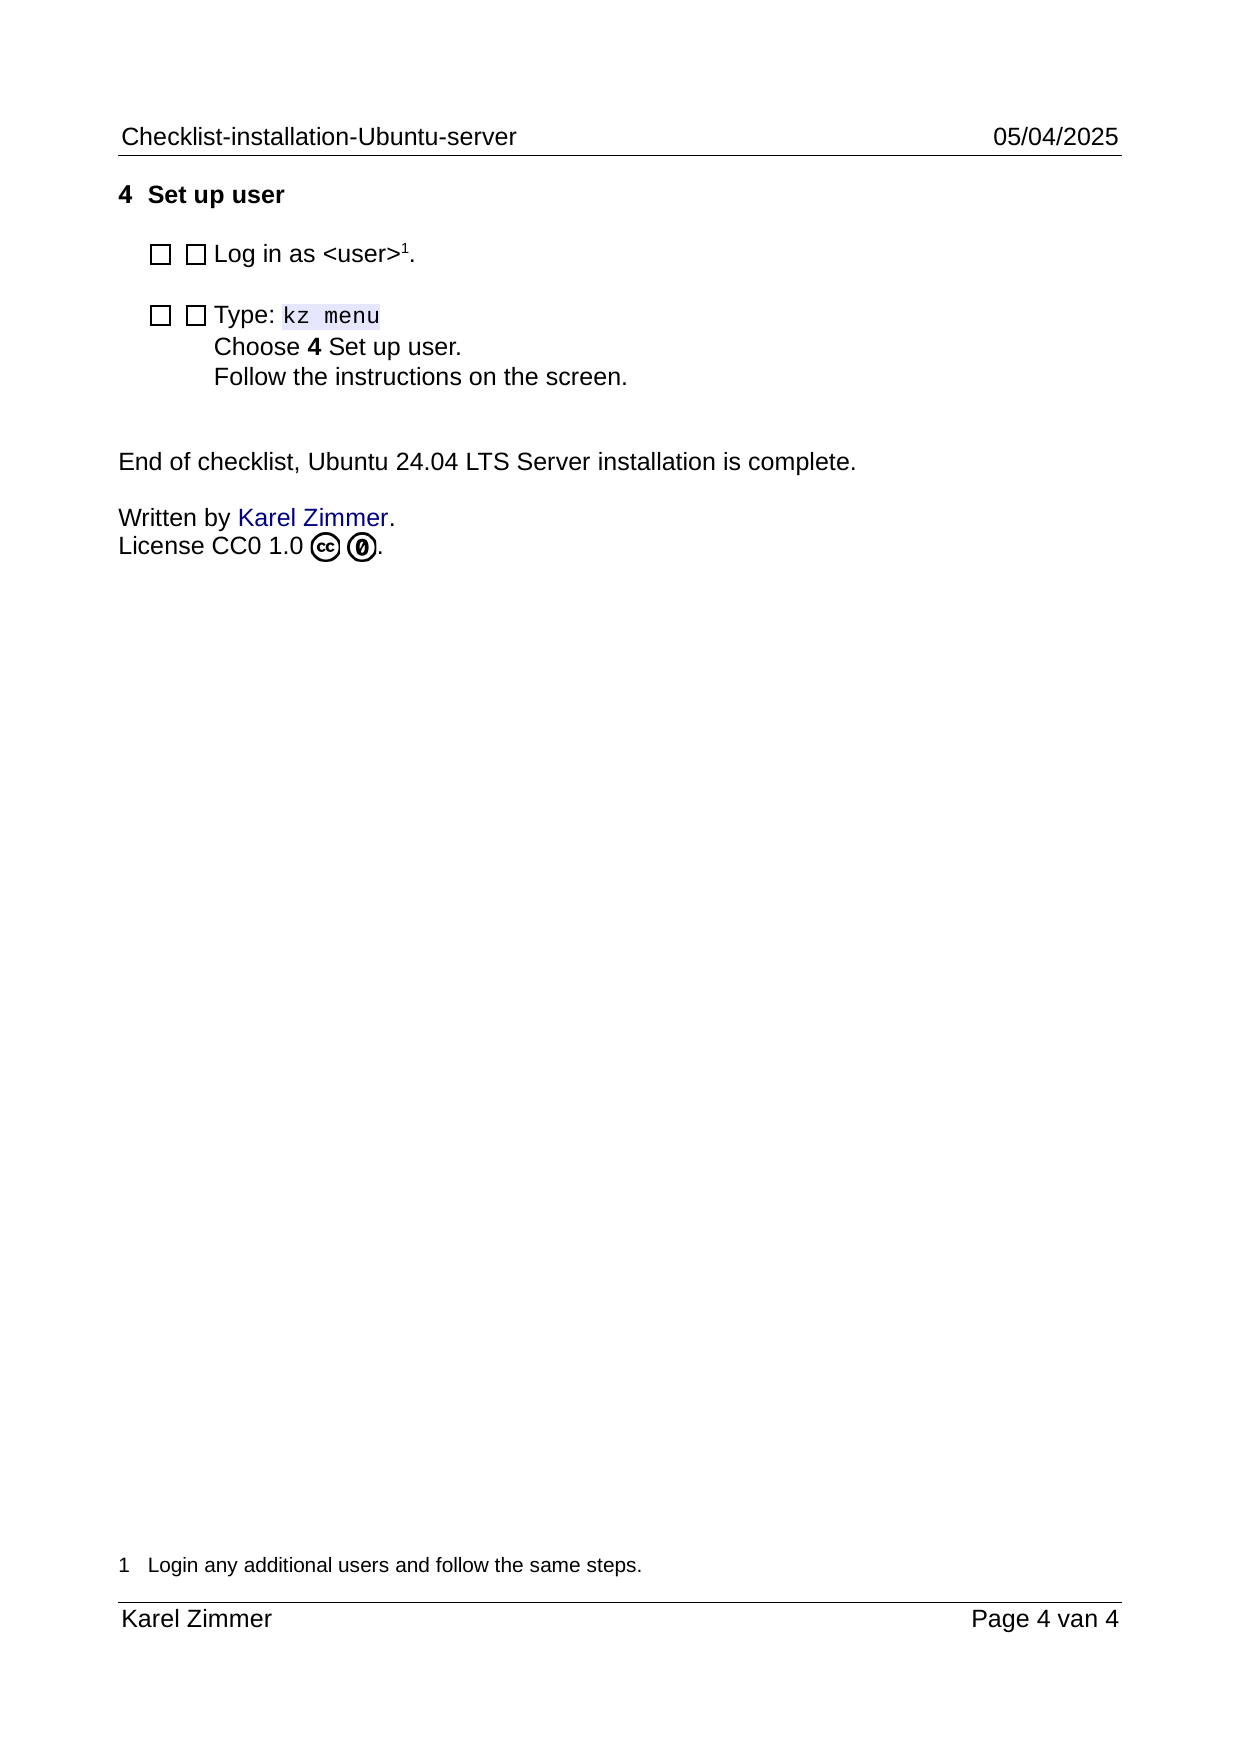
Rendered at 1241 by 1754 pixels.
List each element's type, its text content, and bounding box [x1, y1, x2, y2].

table_cell [142, 362, 177, 392]
table_cell [118, 332, 142, 362]
table_cell [177, 269, 213, 300]
picture [310, 532, 340, 562]
text End of checklist, Ubuntu 24.04 LTS Server installation is complete. [118, 448, 1122, 476]
table_cell Choose 4 Set up user. [213, 332, 1122, 362]
table_cell Follow the instructions on the screen. [213, 362, 1122, 392]
table_cell [177, 300, 213, 332]
table_cell [142, 269, 177, 300]
table_cell [177, 332, 213, 362]
text License CC0 1.0 [118, 532, 310, 562]
table_cell [177, 362, 213, 392]
table_cell [118, 269, 142, 300]
table_header Log in as <user>. [213, 239, 1122, 269]
text . [377, 532, 1122, 562]
text Written by Karel Zimmer. [118, 504, 1122, 532]
table_header [118, 239, 142, 269]
table_cell [118, 300, 142, 332]
table_cell [213, 269, 1122, 300]
table_cell [142, 300, 177, 332]
picture [347, 532, 377, 562]
table_header [177, 239, 213, 269]
table_cell Type: kz menu [213, 300, 1122, 332]
table_cell [142, 332, 177, 362]
table_cell [118, 362, 142, 392]
list Set up user [118, 177, 1122, 211]
table_header [142, 239, 177, 269]
